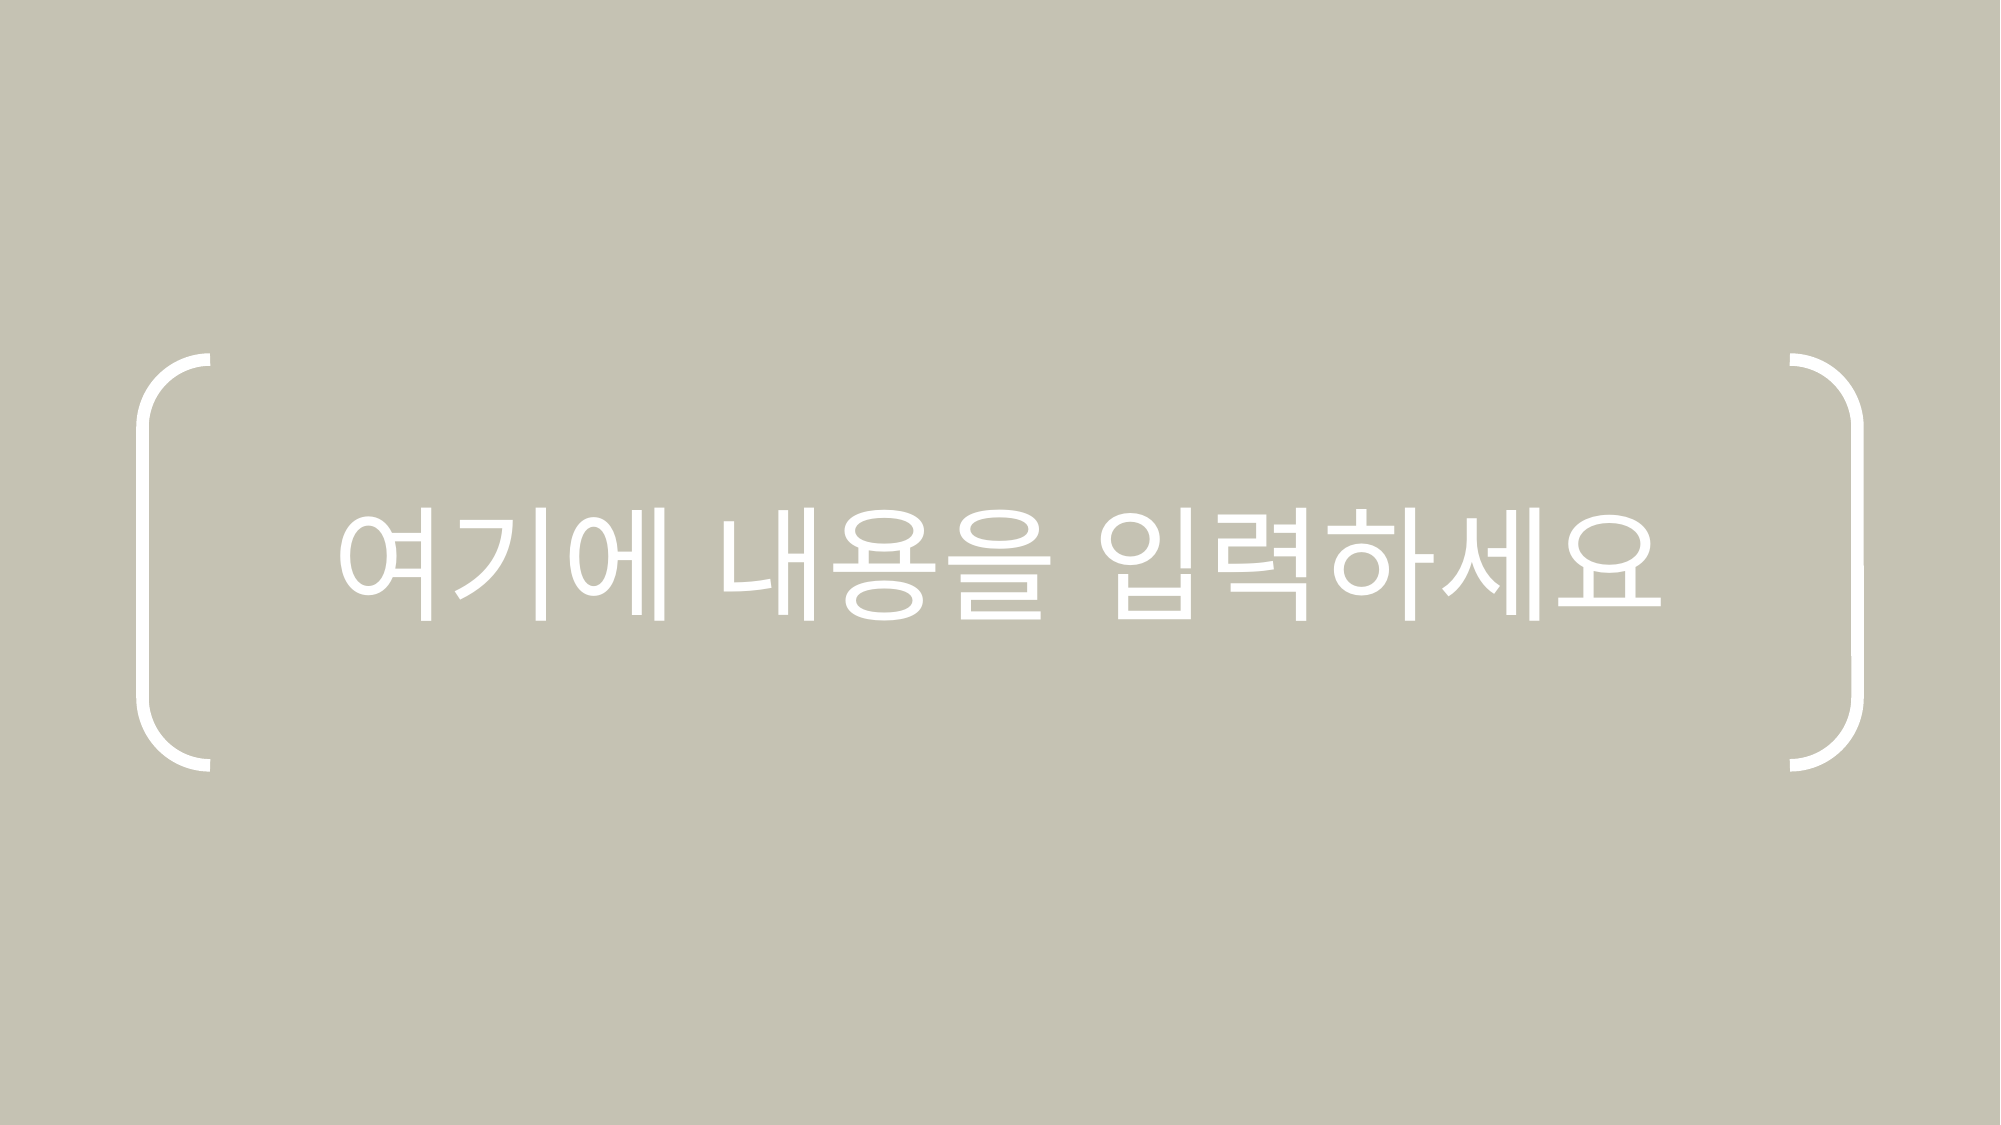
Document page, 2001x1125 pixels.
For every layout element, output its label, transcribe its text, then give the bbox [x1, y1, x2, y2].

text_box 여기에 내용을 입력하세요 [317, 479, 1683, 644]
